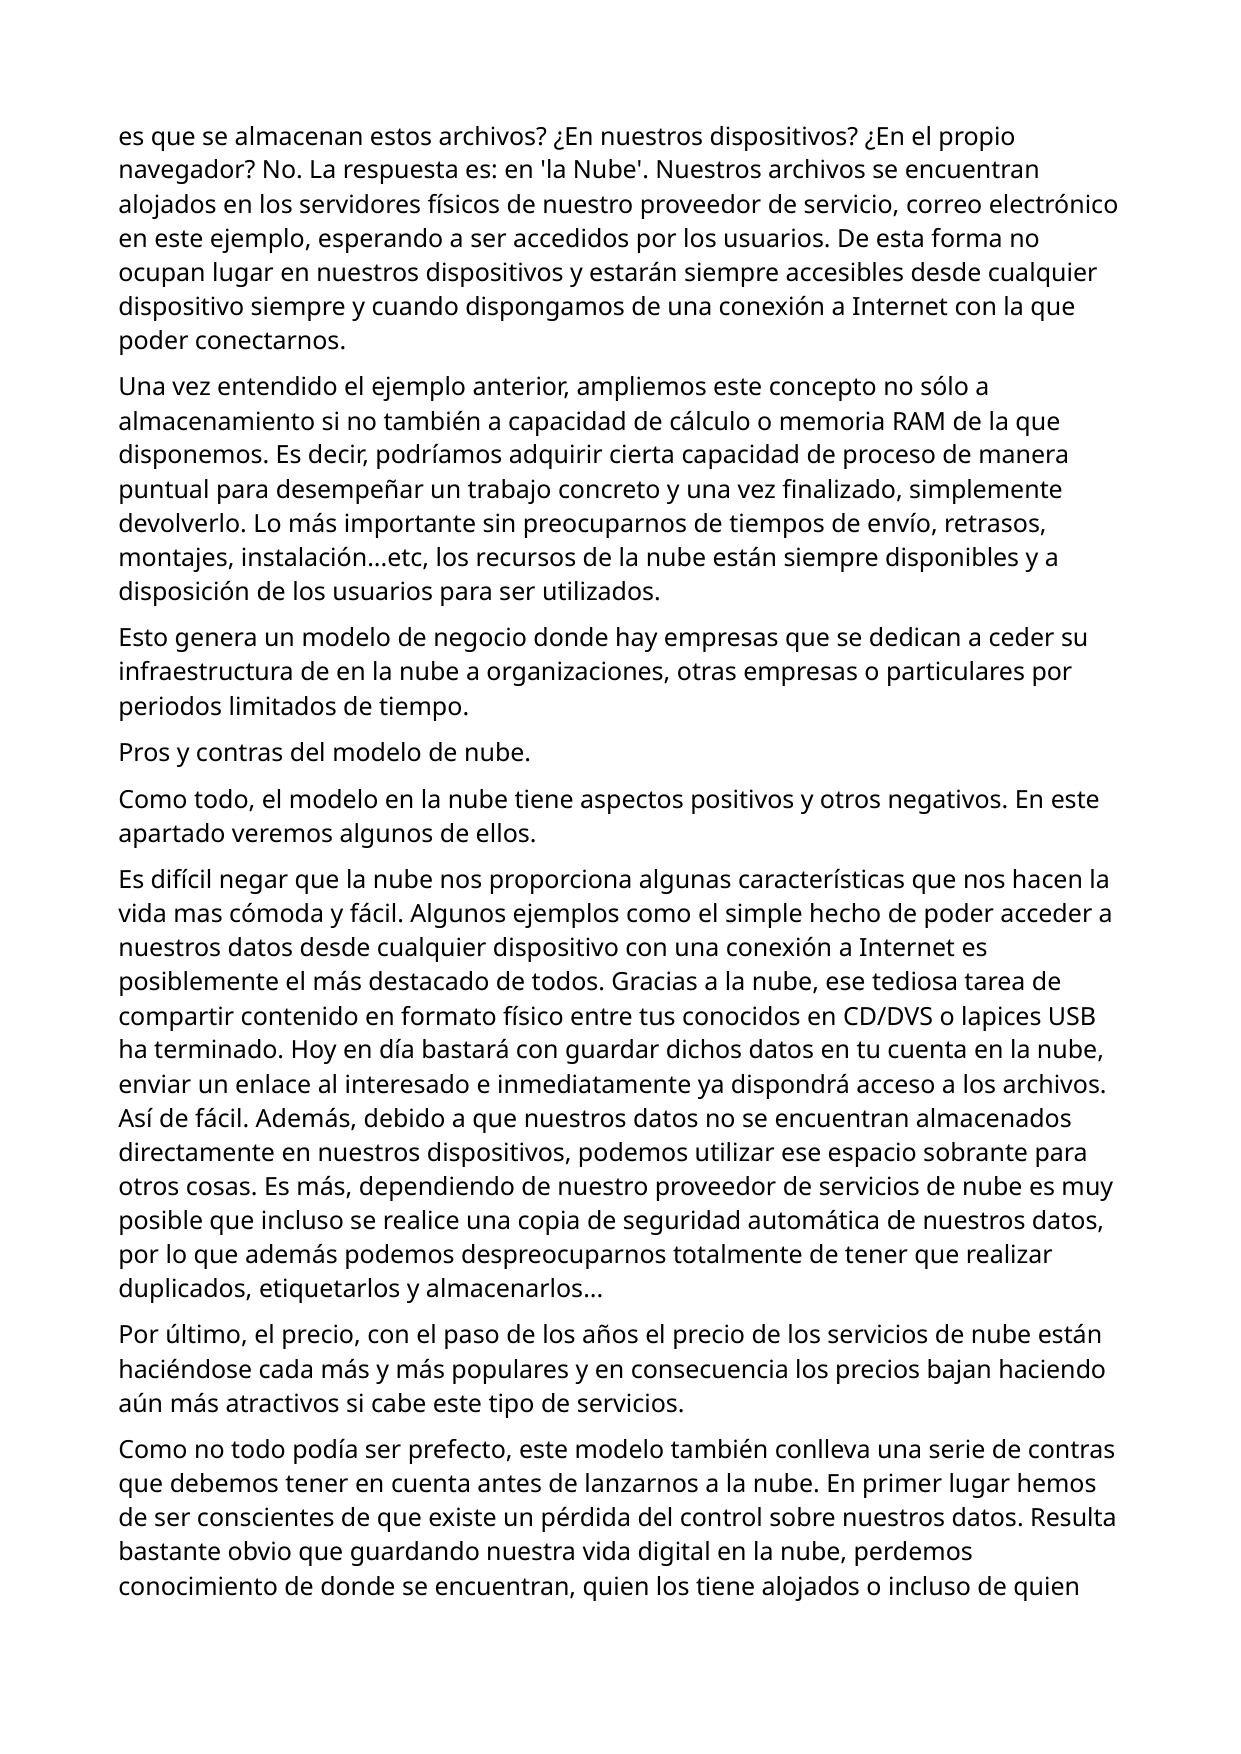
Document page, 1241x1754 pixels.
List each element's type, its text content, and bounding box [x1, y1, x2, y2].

text Es difícil negar que la nube nos proporciona algunas características que nos hacen la vida mas cómoda y fácil. Algunos ejemplos como el simple hecho de poder acceder a nuestros datos desde cualquier dispositivo con una conexión a Internet es posiblemente el más destacado de todos. Gracias a la nube, ese tediosa tarea de compartir contenido en formato físico entre tus conocidos en CD/DVS o lapices USB ha terminado. Hoy en día bastará con guardar dichos datos en tu cuenta en la nube, enviar un enlace al interesado e inmediatamente ya dispondrá acceso a los archivos. Así de fácil. Además, debido a que nuestros datos no se encuentran almacenados directamente en nuestros dispositivos, podemos utilizar ese espacio sobrante para otros cosas. Es más, dependiendo de nuestro proveedor de servicios de nube es muy posible que incluso se realice una copia de seguridad automática de nuestros datos, por lo que además podemos despreocuparnos totalmente de tener que realizar duplicados, etiquetarlos y almacenarlos... [118, 862, 1122, 1305]
text Como no todo podía ser prefecto, este modelo también conlleva una serie de contras que debemos tener en cuenta antes de lanzarnos a la nube. En primer lugar hemos de ser conscientes de que existe un pérdida del control sobre nuestros datos. Resulta bastante obvio que guardando nuestra vida digital en la nube, perdemos conocimiento de donde se encuentran, quien los tiene alojados o incluso de quien [118, 1432, 1122, 1602]
text Esto genera un modelo de negocio donde hay empresas que se dedican a ceder su infraestructura de en la nube a organizaciones, otras empresas o particulares por periodos limitados de tiempo. [118, 620, 1122, 722]
text Como todo, el modelo en la nube tiene aspectos positivos y otros negativos. En este apartado veremos algunos de ellos. [118, 781, 1122, 849]
text Pros y contras del modelo de nube. [118, 735, 1122, 769]
text Por último, el precio, con el paso de los años el precio de los servicios de nube están haciéndose cada más y más populares y en consecuencia los precios bajan haciendo aún más atractivos si cabe este tipo de servicios. [118, 1317, 1122, 1419]
text es que se almacenan estos archivos? ¿En nuestros dispositivos? ¿En el propio navegador? No. La respuesta es: en 'la Nube'. Nuestros archivos se encuentran alojados en los servidores físicos de nuestro proveedor de servicio, correo electrónico en este ejemplo, esperando a ser accedidos por los usuarios. De esta forma no ocupan lugar en nuestros dispositivos y estarán siempre accesibles desde cualquier dispositivo siempre y cuando dispongamos de una conexión a Internet con la que poder conectarnos. [118, 118, 1122, 357]
text Una vez entendido el ejemplo anterior, ampliemos este concepto no sólo a almacenamiento si no también a capacidad de cálculo o memoria RAM de la que disponemos. Es decir, podríamos adquirir cierta capacidad de proceso de manera puntual para desempeñar un trabajo concreto y una vez finalizado, simplemente devolverlo. Lo más importante sin preocuparnos de tiempos de envío, retrasos, montajes, instalación...etc, los recursos de la nube están siempre disponibles y a disposición de los usuarios para ser utilizados. [118, 369, 1122, 607]
